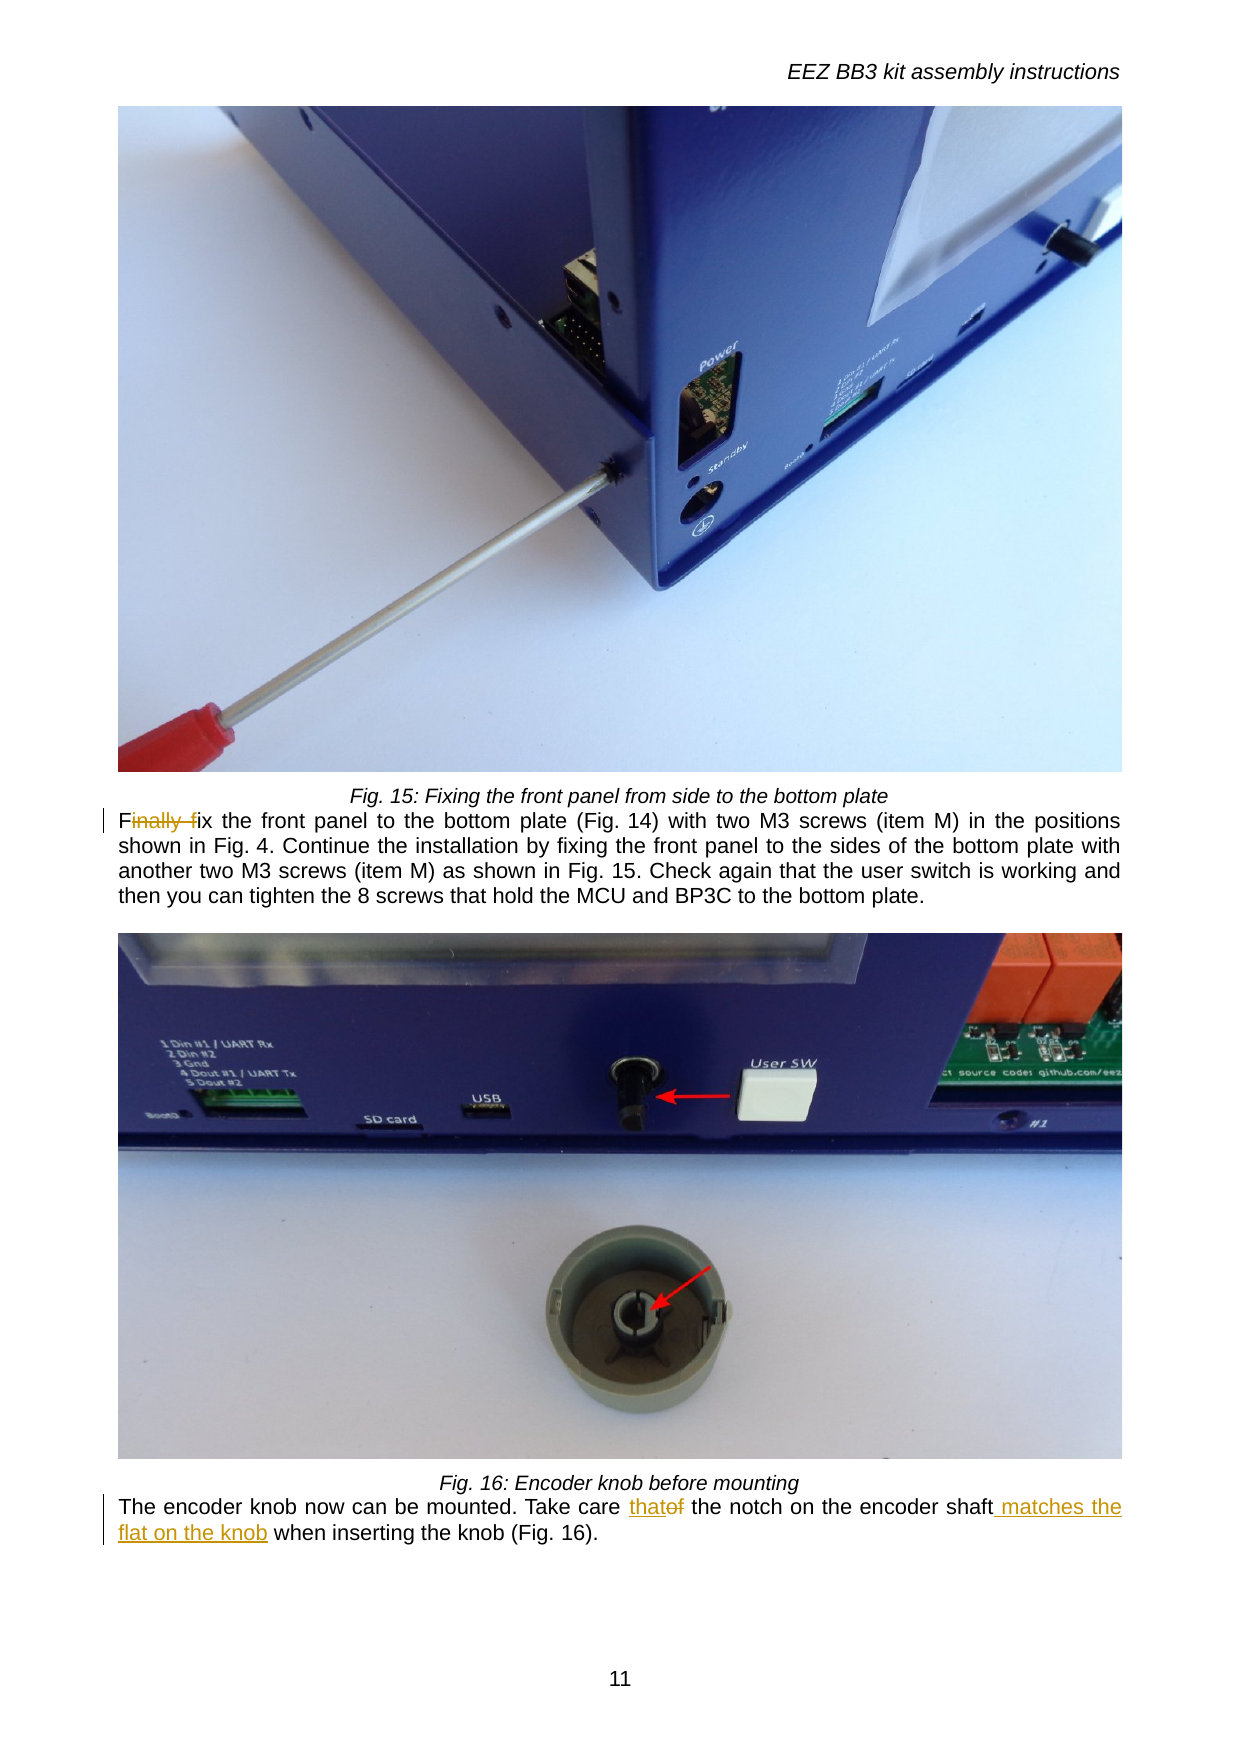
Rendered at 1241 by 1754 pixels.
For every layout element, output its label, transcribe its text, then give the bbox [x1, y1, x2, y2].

text Fig. 16: Encoder knob before mounting [118, 1459, 1122, 1494]
picture [118, 106, 1123, 772]
text Fig. 15: Fixing the front panel from side to the bottom plate [118, 772, 1122, 808]
text Fix the front panel to the bottom plate (Fig. 14) with two M3 screws (item M) in the positions shown in Fig. 4. Continue the installation by fixing the front panel to the sides of the bottom plate with another two M3 screws (item M) as shown in Fig. 15. Check again that the user switch is working and then you can tighten the 8 screws that hold the MCU and BP3C to the bottom plate. [118, 808, 1122, 909]
text The encoder knob now can be mounted. Take care that the notch on the encoder shaft matches the flat on the knob when inserting the knob (Fig. 16). [118, 1494, 1122, 1545]
picture [118, 933, 1123, 1459]
